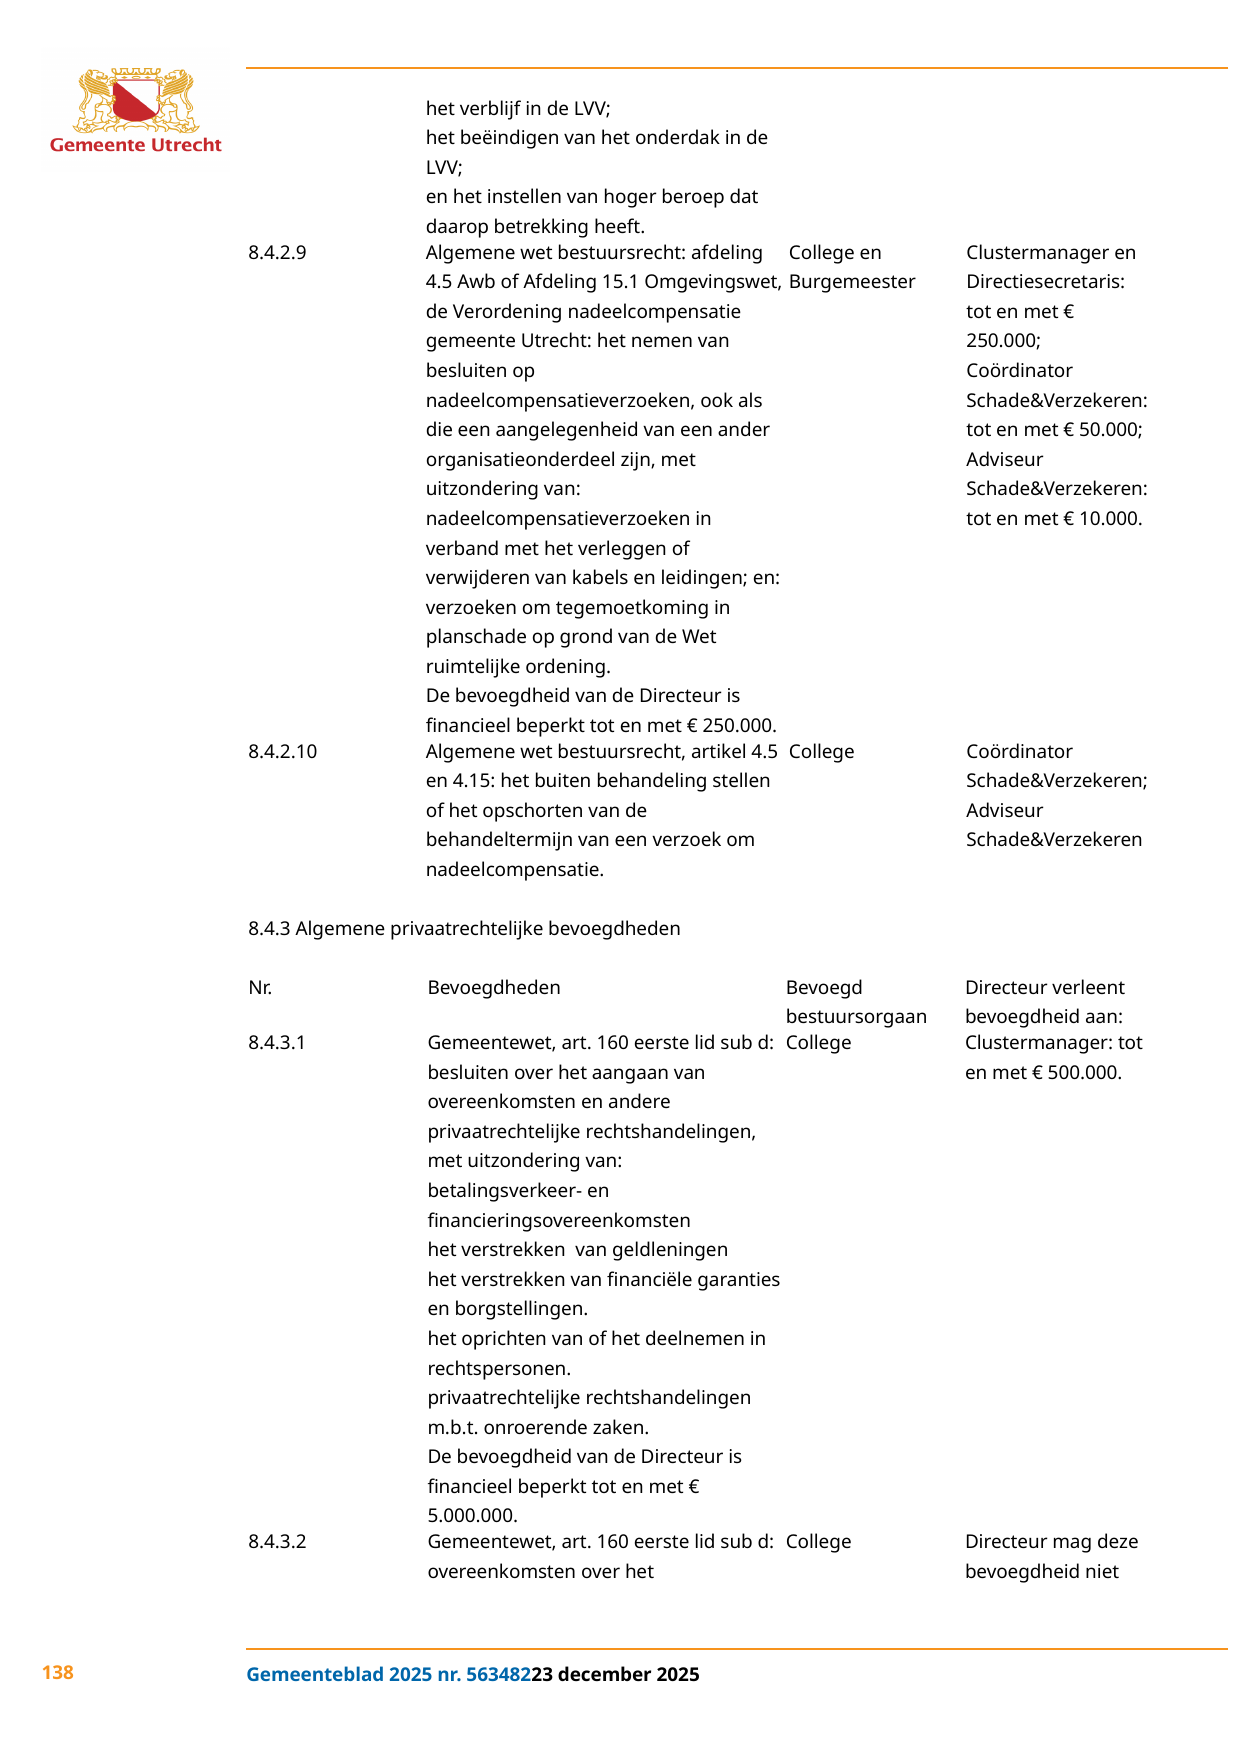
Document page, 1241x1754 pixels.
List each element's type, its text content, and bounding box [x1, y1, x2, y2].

table_cell 8.4.2.9 [248, 239, 426, 738]
table_cell [966, 95, 1152, 239]
table_header Directeur verleent bevoegdheid aan: [965, 974, 1152, 1029]
table_cell Directeur mag deze bevoegdheid niet [965, 1529, 1152, 1584]
table_cell 8.4.2.10 [248, 738, 426, 882]
table_cell Algemene wet bestuursrecht: afdeling 4.5 Awb of Afdeling 15.1 Omgevingswet, de Verordening nadeelcompensatie gemeente Utrecht: het nemen van besluiten op nadeelcompensatieverzoeken, ook als die een aangelegenheid van een ander organisatieonderdeel zijn, met uitzondering van: nadeelcompensatieverzoeken in verband met het verleggen of verwijderen van kabels en leidingen; en: verzoeken om tegemoetkoming in planschade op grond van de Wet ruimtelijke ordening. De bevoegdheid van de Directeur is financieel beperkt tot en met € 250.000. [426, 239, 789, 738]
text 8.4.3 Algemene privaatrechtelijke bevoegdheden [248, 915, 1152, 941]
table_cell [789, 95, 966, 239]
table_cell College [786, 1529, 965, 1584]
table_header Bevoegd bestuursorgaan [786, 974, 965, 1029]
table_header Bevoegdheden [427, 974, 786, 1029]
table_header Nr. [248, 974, 427, 1029]
table_cell 8.4.3.2 [248, 1529, 427, 1584]
table_cell het verblijf in de LVV; het beëindigen van het onderdak in de LVV; en het instellen van hoger beroep dat daarop betrekking heeft. [426, 95, 789, 239]
table_cell 8.4.3.1 [248, 1029, 427, 1528]
table_cell Algemene wet bestuursrecht, artikel 4.5 en 4.15: het buiten behandeling stellen of het opschorten van de behandeltermijn van een verzoek om nadeelcompensatie. [426, 738, 789, 882]
table_cell Clustermanager en Directiesecretaris: tot en met € 250.000; Coördinator Schade&Verzekeren: tot en met € 50.000; Adviseur Schade&Verzekeren: tot en met € 10.000. [966, 239, 1152, 738]
table_cell Clustermanager: tot en met € 500.000. [965, 1029, 1152, 1528]
table_cell Coördinator Schade&Verzekeren; Adviseur Schade&Verzekeren [966, 738, 1152, 882]
table_cell College en Burgemeester [789, 239, 966, 738]
table_cell Gemeentewet, art. 160 eerste lid sub d: besluiten over het aangaan van overeenkomsten en andere privaatrechtelijke rechtshandelingen, met uitzondering van: betalingsverkeer- en financieringsovereenkomsten het verstrekken van geldleningen het verstrekken van financiële garanties en borgstellingen. het oprichten van of het deelnemen in rechtspersonen. privaatrechtelijke rechtshandelingen m.b.t. onroerende zaken. De bevoegdheid van de Directeur is financieel beperkt tot en met € 5.000.000. [427, 1029, 786, 1528]
table_cell College [789, 738, 966, 882]
table_cell Gemeentewet, art. 160 eerste lid sub d: overeenkomsten over het [427, 1529, 786, 1584]
table_cell [248, 95, 426, 239]
table_cell College [786, 1029, 965, 1528]
picture [41, 47, 231, 172]
